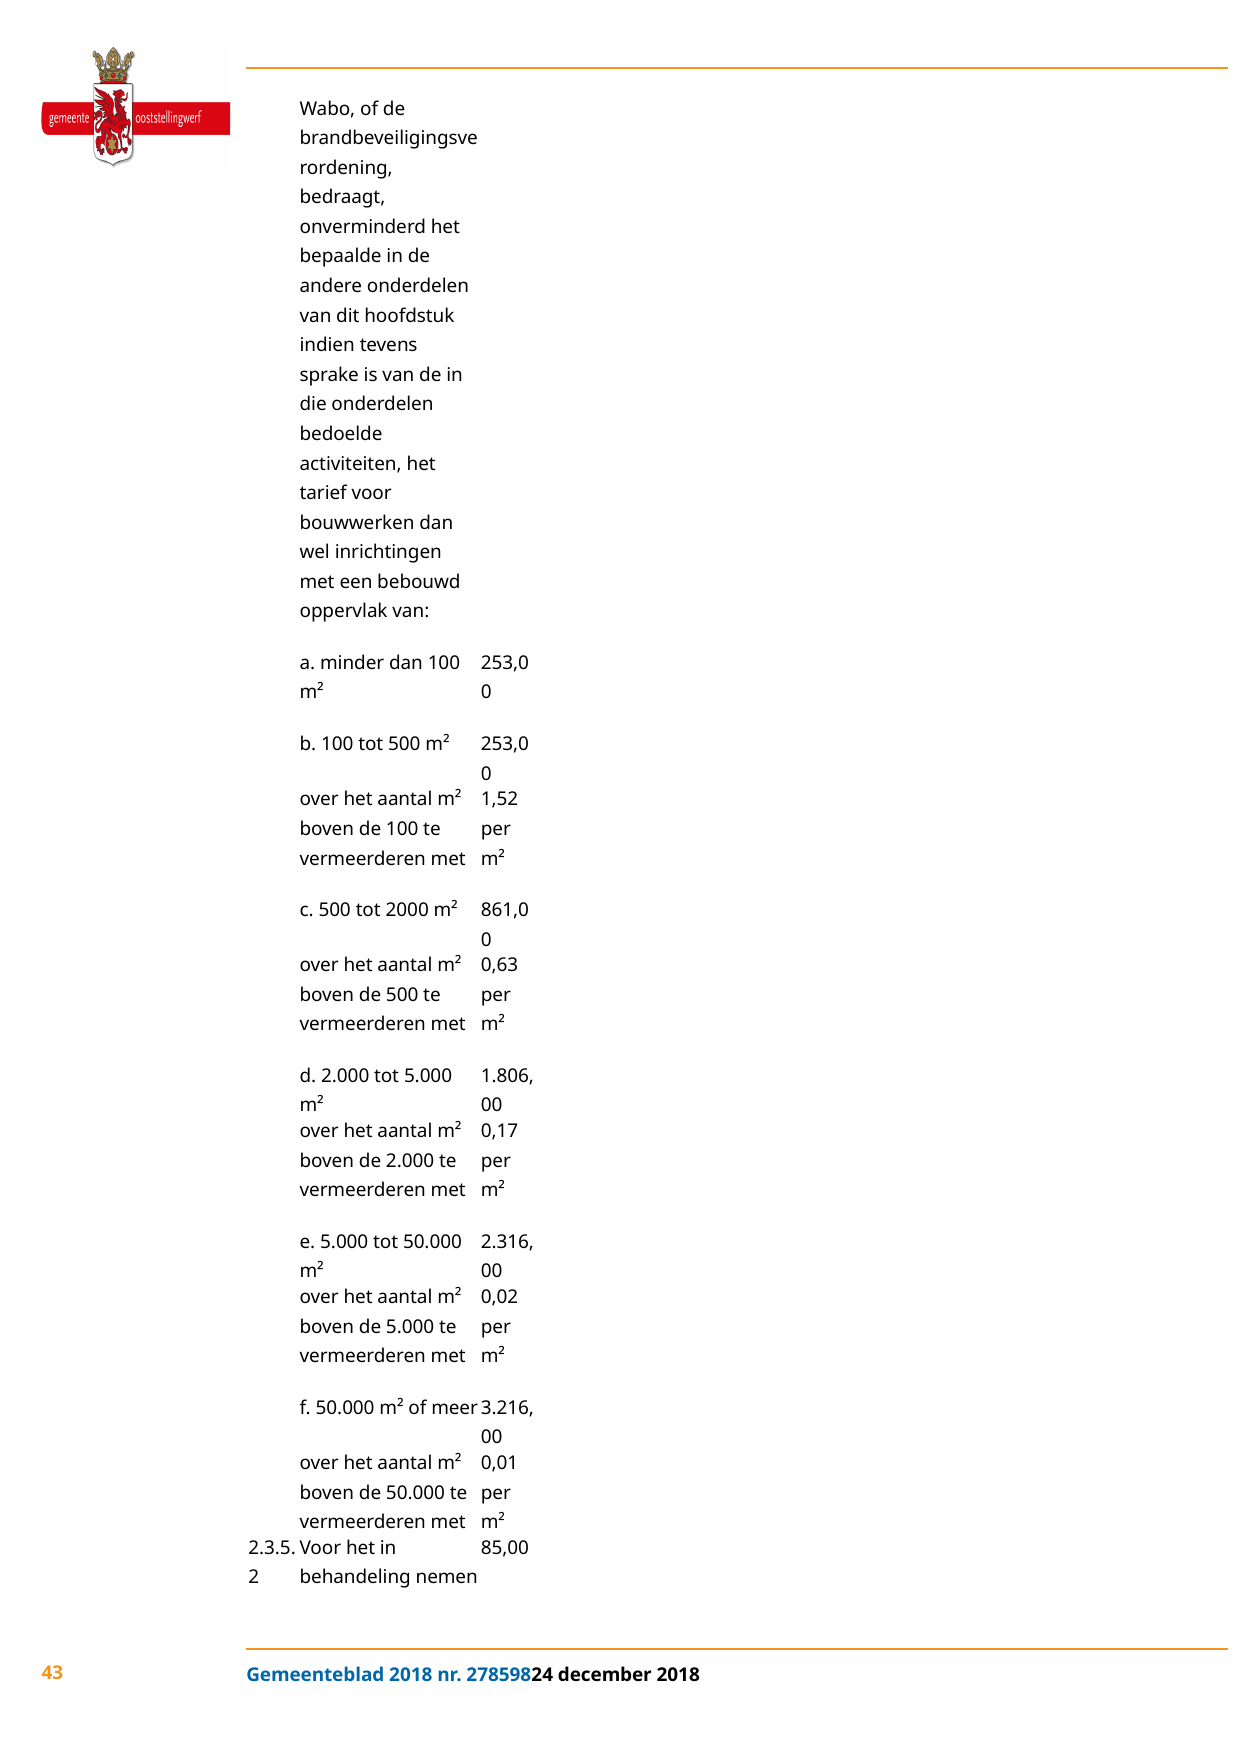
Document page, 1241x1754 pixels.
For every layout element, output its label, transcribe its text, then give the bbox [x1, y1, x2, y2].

table_cell [946, 951, 997, 1036]
table_cell [481, 1202, 534, 1228]
table_cell [1100, 649, 1152, 704]
table_cell b. 100 tot 500 m² [299, 730, 481, 786]
table_cell [534, 1394, 586, 1449]
table_cell [946, 1062, 997, 1117]
table_cell [534, 730, 586, 786]
table_cell Wabo, of de brandbeveiligingsverordening, bedraagt, onverminderd het bepaalde in de andere onderdelen van dit hoofdstuk indien tevens sprake is van de in die onderdelen bedoelde activiteiten, het tarief voor bouwwerken dan wel inrichtingen met een bebouwd oppervlak van: [299, 95, 481, 623]
table_cell [1049, 1283, 1100, 1368]
table_cell [894, 1062, 946, 1117]
table_cell [1100, 1036, 1152, 1062]
table_cell [637, 870, 688, 896]
table_cell [534, 1202, 586, 1228]
table_cell [586, 730, 637, 786]
table_cell [534, 1118, 586, 1202]
table_cell [586, 705, 637, 730]
table_cell [534, 624, 586, 649]
table_cell [534, 705, 586, 730]
table_cell c. 500 tot 2000 m² [299, 896, 481, 951]
table_cell [586, 624, 637, 649]
table_cell [689, 1228, 740, 1283]
table_cell [894, 1449, 946, 1534]
table_cell [1049, 786, 1100, 870]
table_cell [689, 1394, 740, 1449]
table_cell [997, 870, 1048, 896]
table_cell [534, 1283, 586, 1368]
table_cell [894, 951, 946, 1036]
table_cell [586, 1283, 637, 1368]
table_cell [248, 1449, 299, 1534]
table_cell [997, 705, 1048, 730]
table_cell [740, 95, 791, 623]
table_cell [894, 1228, 946, 1283]
table_cell [997, 1228, 1048, 1283]
table_cell [534, 1062, 586, 1117]
table_cell [248, 1118, 299, 1202]
table_cell [248, 1368, 299, 1394]
table_cell [791, 1228, 843, 1283]
table_cell [689, 1118, 740, 1202]
table_cell [689, 1534, 740, 1589]
table_cell [689, 624, 740, 649]
table_cell [740, 870, 791, 896]
table_cell [740, 730, 791, 786]
table_cell [894, 649, 946, 704]
table_cell [637, 1062, 688, 1117]
table_cell [534, 870, 586, 896]
table_cell [1100, 705, 1152, 730]
table_cell 2.3.5.2 [248, 1534, 299, 1589]
table_cell [534, 896, 586, 951]
table_cell [1100, 1368, 1152, 1394]
table_cell [1100, 1118, 1152, 1202]
table_cell [534, 786, 586, 870]
table_cell [997, 1062, 1048, 1117]
table_cell [689, 1283, 740, 1368]
table_cell [791, 896, 843, 951]
table_cell over het aantal m² boven de 5.000 te vermeerderen met [299, 1283, 481, 1368]
table_cell [997, 1036, 1048, 1062]
table_cell [1100, 624, 1152, 649]
table_cell [1100, 1202, 1152, 1228]
table_cell [299, 1036, 481, 1062]
table_cell [637, 1118, 688, 1202]
table_cell [997, 1449, 1048, 1534]
table_cell [997, 1202, 1048, 1228]
table_cell [248, 1283, 299, 1368]
table_cell [843, 95, 894, 623]
table_cell [248, 896, 299, 951]
table_cell [637, 649, 688, 704]
table_cell [248, 649, 299, 704]
table_cell [248, 1036, 299, 1062]
table_cell 1.806,00 [481, 1062, 534, 1117]
table_cell [637, 95, 688, 623]
table_cell [1100, 1394, 1152, 1449]
table_cell [1049, 1449, 1100, 1534]
table_cell [946, 1202, 997, 1228]
table_cell [894, 730, 946, 786]
table_cell [689, 705, 740, 730]
table_cell [791, 786, 843, 870]
table_cell [946, 786, 997, 870]
table_cell [843, 786, 894, 870]
table_cell [248, 730, 299, 786]
table_cell [791, 624, 843, 649]
table_cell 253,00 [481, 730, 534, 786]
table_cell [1100, 896, 1152, 951]
table_cell [689, 1449, 740, 1534]
table_cell [1049, 705, 1100, 730]
table_cell [689, 786, 740, 870]
table_cell over het aantal m² boven de 500 te vermeerderen met [299, 951, 481, 1036]
table_cell [997, 649, 1048, 704]
table_cell e. 5.000 tot 50.000 m² [299, 1228, 481, 1283]
table_cell [997, 896, 1048, 951]
table_cell [791, 730, 843, 786]
table_cell [586, 951, 637, 1036]
table_cell [791, 1449, 843, 1534]
table_cell [894, 1394, 946, 1449]
table_cell Voor het in behandeling nemen [299, 1534, 481, 1589]
table_cell a. minder dan 100 m² [299, 649, 481, 704]
table_cell [843, 1228, 894, 1283]
table_cell 2.316,00 [481, 1228, 534, 1283]
table_cell [248, 1228, 299, 1283]
table_cell [740, 1036, 791, 1062]
table_cell [843, 1283, 894, 1368]
table_cell [946, 1228, 997, 1283]
table_cell [894, 705, 946, 730]
table_cell [637, 730, 688, 786]
table_cell [894, 95, 946, 623]
table_cell [740, 1368, 791, 1394]
table_cell [843, 1368, 894, 1394]
table_cell [843, 1118, 894, 1202]
table_cell [637, 896, 688, 951]
table_cell [740, 1202, 791, 1228]
table_cell [1100, 730, 1152, 786]
table_cell [946, 95, 997, 623]
table_cell [894, 1368, 946, 1394]
table_cell [1049, 1062, 1100, 1117]
table_cell [534, 1449, 586, 1534]
table_cell [946, 1036, 997, 1062]
table_cell 3.216,00 [481, 1394, 534, 1449]
table_cell over het aantal m² boven de 100 te vermeerderen met [299, 786, 481, 870]
table_cell [586, 1202, 637, 1228]
table_cell [299, 1202, 481, 1228]
table_cell [791, 1202, 843, 1228]
table_cell [248, 624, 299, 649]
table_cell [843, 870, 894, 896]
table_cell [586, 1118, 637, 1202]
table_cell [1049, 649, 1100, 704]
table_cell [586, 1534, 637, 1589]
table_cell [740, 1228, 791, 1283]
table_cell [586, 870, 637, 896]
table_cell [894, 870, 946, 896]
table_cell [894, 1036, 946, 1062]
table_cell [843, 896, 894, 951]
table_cell d. 2.000 tot 5.000 m² [299, 1062, 481, 1117]
table_cell [1049, 624, 1100, 649]
table_cell [481, 1036, 534, 1062]
table_cell [299, 705, 481, 730]
table_cell [481, 705, 534, 730]
table_cell [740, 951, 791, 1036]
table_cell [946, 1118, 997, 1202]
table_cell [997, 95, 1048, 623]
table_cell [740, 1283, 791, 1368]
table_cell [791, 1368, 843, 1394]
table_cell [946, 896, 997, 951]
table_cell [534, 95, 586, 623]
table_cell [1049, 1118, 1100, 1202]
table_cell [946, 705, 997, 730]
table_cell 0,17 per m² [481, 1118, 534, 1202]
table_cell [1049, 95, 1100, 623]
table_cell [637, 1202, 688, 1228]
table_cell [586, 1368, 637, 1394]
table_cell [843, 1534, 894, 1589]
table_cell over het aantal m² boven de 50.000 te vermeerderen met [299, 1449, 481, 1534]
table_cell [946, 624, 997, 649]
table_cell [1100, 1283, 1152, 1368]
table_cell [689, 1036, 740, 1062]
table_cell [1049, 951, 1100, 1036]
table_cell [791, 1394, 843, 1449]
table_cell [637, 1036, 688, 1062]
table_cell [248, 1062, 299, 1117]
table_cell [481, 624, 534, 649]
table_cell 1,52 per m² [481, 786, 534, 870]
table_cell [740, 1062, 791, 1117]
table_cell 85,00 [481, 1534, 534, 1589]
table_cell [248, 1394, 299, 1449]
table_cell [1049, 870, 1100, 896]
table_cell [534, 1534, 586, 1589]
table_cell [689, 1062, 740, 1117]
table_cell [946, 649, 997, 704]
table_cell [740, 705, 791, 730]
table_cell [637, 1394, 688, 1449]
table_cell [534, 1036, 586, 1062]
table_cell [740, 1118, 791, 1202]
table_cell [586, 1036, 637, 1062]
table_cell [481, 1368, 534, 1394]
table_cell [894, 1118, 946, 1202]
table_cell 0,63 per m² [481, 951, 534, 1036]
table_cell [248, 786, 299, 870]
table_cell [689, 1368, 740, 1394]
table_cell [586, 95, 637, 623]
table_cell [248, 951, 299, 1036]
table_cell [299, 624, 481, 649]
table_cell [481, 95, 534, 623]
table_cell [946, 1368, 997, 1394]
table_cell [689, 870, 740, 896]
table_cell [997, 1368, 1048, 1394]
table_cell [997, 730, 1048, 786]
table_cell [1049, 1534, 1100, 1589]
table_cell [843, 649, 894, 704]
table_cell 0,02 per m² [481, 1283, 534, 1368]
table_cell [791, 1036, 843, 1062]
table_cell [843, 624, 894, 649]
table_cell [791, 870, 843, 896]
table_cell [740, 1394, 791, 1449]
table_cell [1100, 1062, 1152, 1117]
table_cell [1100, 786, 1152, 870]
table_cell [843, 951, 894, 1036]
table_cell [997, 1118, 1048, 1202]
table_cell [997, 951, 1048, 1036]
table_cell [689, 951, 740, 1036]
table_cell [248, 705, 299, 730]
table_cell [791, 951, 843, 1036]
table_cell [1049, 896, 1100, 951]
table_cell [1049, 1202, 1100, 1228]
table_cell [1049, 730, 1100, 786]
table_cell [894, 896, 946, 951]
table_cell [843, 1062, 894, 1117]
table_cell [894, 1283, 946, 1368]
table_cell [740, 1449, 791, 1534]
table_cell 861,00 [481, 896, 534, 951]
table_cell [791, 1062, 843, 1117]
table_cell [689, 730, 740, 786]
table_cell [248, 95, 299, 623]
table_cell [997, 786, 1048, 870]
table_cell [637, 1283, 688, 1368]
table_cell [586, 1449, 637, 1534]
table_cell [791, 649, 843, 704]
table_cell [1049, 1228, 1100, 1283]
table_cell [791, 1118, 843, 1202]
table_cell [586, 1228, 637, 1283]
table_cell [586, 1062, 637, 1117]
table_cell [1049, 1394, 1100, 1449]
table_cell [1100, 870, 1152, 896]
table_cell [1100, 951, 1152, 1036]
table_cell [997, 1534, 1048, 1589]
table_cell [689, 1202, 740, 1228]
table_cell [689, 896, 740, 951]
table_cell [997, 624, 1048, 649]
picture [41, 47, 231, 172]
table_cell [740, 624, 791, 649]
table_cell [740, 786, 791, 870]
table_cell [791, 1283, 843, 1368]
table_cell [843, 730, 894, 786]
table_cell [946, 1394, 997, 1449]
table_cell [637, 624, 688, 649]
table_cell [248, 1202, 299, 1228]
table_cell [534, 1228, 586, 1283]
table_cell [637, 951, 688, 1036]
table_cell [843, 1202, 894, 1228]
table_cell [637, 1228, 688, 1283]
table_cell [946, 870, 997, 896]
table_cell [586, 649, 637, 704]
table_cell [791, 1534, 843, 1589]
table_cell [1100, 95, 1152, 623]
table_cell [1100, 1449, 1152, 1534]
table_cell over het aantal m² boven de 2.000 te vermeerderen met [299, 1118, 481, 1202]
table_cell [534, 1368, 586, 1394]
table_cell [299, 870, 481, 896]
table_cell [894, 624, 946, 649]
table_cell [586, 786, 637, 870]
table_cell [637, 1368, 688, 1394]
table_cell [791, 95, 843, 623]
table_cell [997, 1283, 1048, 1368]
table_cell [946, 1534, 997, 1589]
table_cell [534, 951, 586, 1036]
table_cell [248, 870, 299, 896]
table_cell [946, 1449, 997, 1534]
table_cell [791, 705, 843, 730]
table_cell [740, 896, 791, 951]
table_cell [534, 649, 586, 704]
table_cell [894, 1202, 946, 1228]
table_cell [843, 1394, 894, 1449]
table_cell [637, 786, 688, 870]
table_cell [637, 705, 688, 730]
table_cell [689, 649, 740, 704]
table_cell [299, 1368, 481, 1394]
table_cell [946, 730, 997, 786]
table_cell [1049, 1036, 1100, 1062]
table_cell [637, 1534, 688, 1589]
table_cell f. 50.000 m² of meer [299, 1394, 481, 1449]
table_cell [481, 870, 534, 896]
table_cell [637, 1449, 688, 1534]
table_cell [689, 95, 740, 623]
table_cell [894, 1534, 946, 1589]
table_cell [1100, 1228, 1152, 1283]
table_cell [740, 649, 791, 704]
table_cell [1100, 1534, 1152, 1589]
table_cell [586, 896, 637, 951]
table_cell [946, 1283, 997, 1368]
table_cell [740, 1534, 791, 1589]
table_cell [843, 1036, 894, 1062]
table_cell 253,00 [481, 649, 534, 704]
table_cell [894, 786, 946, 870]
table_cell [1049, 1368, 1100, 1394]
table_cell [586, 1394, 637, 1449]
table_cell [843, 705, 894, 730]
table_cell [997, 1394, 1048, 1449]
table_cell 0,01 per m² [481, 1449, 534, 1534]
table_cell [843, 1449, 894, 1534]
